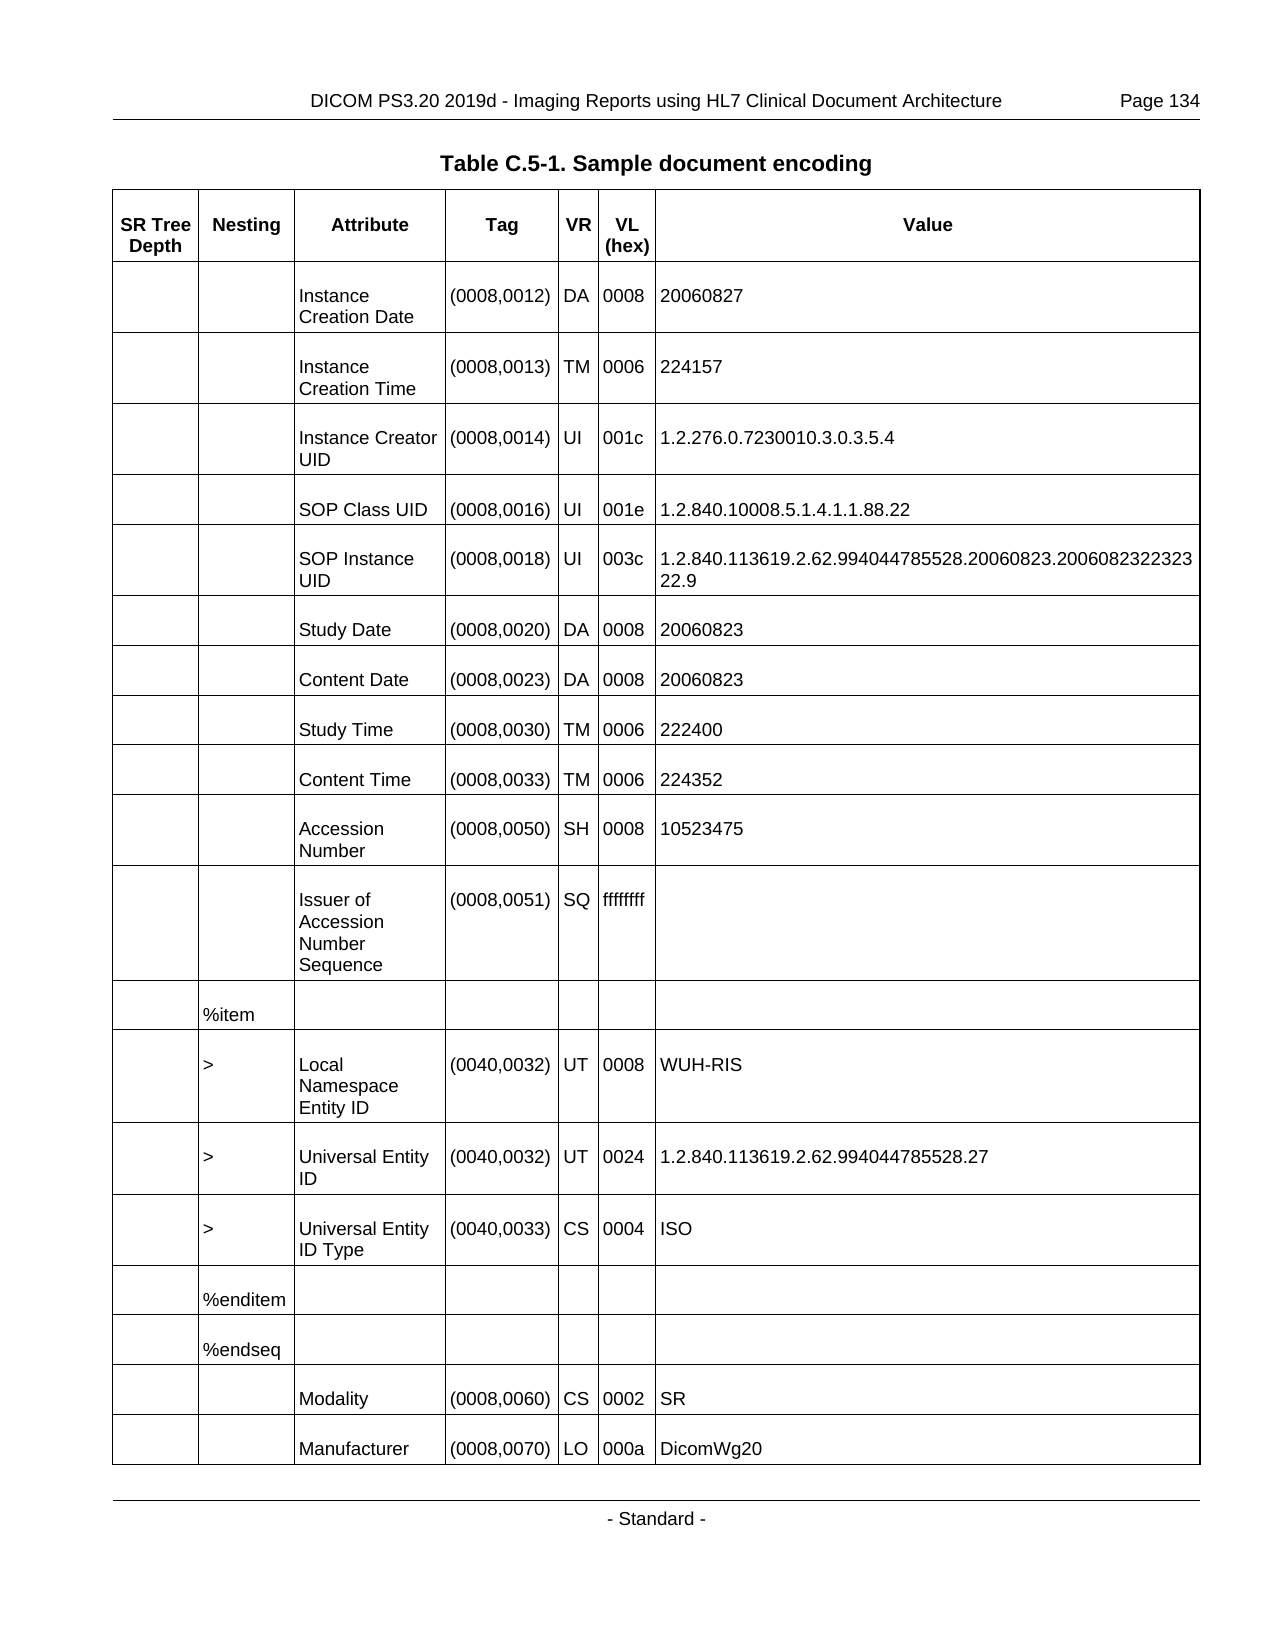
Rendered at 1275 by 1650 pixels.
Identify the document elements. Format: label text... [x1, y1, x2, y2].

table_cell [113, 404, 198, 474]
table_cell Instance Creator UID [295, 404, 445, 474]
table_cell CS [559, 1195, 598, 1265]
table_cell [113, 1365, 198, 1414]
table_cell 1.2.276.0.7230010.3.0.3.5.4 [656, 404, 1199, 474]
table_cell Instance Creation Time [295, 333, 445, 403]
table_cell [113, 262, 198, 332]
table_cell 1.2.840.113619.2.62.994044785528.20060823.200608232232322.9 [656, 525, 1199, 595]
table_cell (0008,0016) [446, 475, 558, 524]
table_cell 0006 [599, 696, 655, 744]
table_cell SH [559, 795, 598, 865]
table_cell [656, 1315, 1199, 1364]
table_cell [199, 1365, 294, 1414]
table_cell UI [559, 475, 598, 524]
table_cell [599, 1315, 655, 1364]
table_cell 001c [599, 404, 655, 474]
table_cell UI [559, 525, 598, 595]
table_cell 222400 [656, 696, 1199, 744]
table_cell DA [559, 646, 598, 695]
table_cell [199, 404, 294, 474]
table_cell [599, 1266, 655, 1314]
table_cell Issuer of Accession Number Sequence [295, 866, 445, 980]
table_cell 0004 [599, 1195, 655, 1265]
table_cell [656, 981, 1199, 1029]
table_header SR Tree Depth [113, 190, 198, 261]
table_cell SQ [559, 866, 598, 980]
table_cell [199, 795, 294, 865]
table_header Tag [446, 190, 558, 261]
table_header Attribute [295, 190, 445, 261]
table_cell [656, 866, 1199, 980]
table_cell [446, 1266, 558, 1314]
table_cell [113, 475, 198, 524]
table_cell [113, 333, 198, 403]
table_cell SOP Instance UID [295, 525, 445, 595]
table_cell 0002 [599, 1365, 655, 1414]
table_cell [113, 1266, 198, 1314]
table_cell (0008,0033) [446, 745, 558, 794]
table_cell [559, 1315, 598, 1364]
table_cell 003c [599, 525, 655, 595]
table_cell (0008,0012) [446, 262, 558, 332]
table_header Nesting [199, 190, 294, 261]
table_cell [199, 333, 294, 403]
table_cell (0040,0033) [446, 1195, 558, 1265]
table_cell TM [559, 696, 598, 744]
table_cell [295, 1266, 445, 1314]
table_cell [113, 795, 198, 865]
table_cell [199, 1415, 294, 1463]
table_cell [113, 866, 198, 980]
table_cell > [199, 1123, 294, 1193]
table_cell 20060827 [656, 262, 1199, 332]
table_cell 0008 [599, 596, 655, 645]
table_cell [599, 981, 655, 1029]
table_cell [656, 1266, 1199, 1314]
table_cell (0008,0023) [446, 646, 558, 695]
table_cell 0024 [599, 1123, 655, 1193]
table_cell Content Time [295, 745, 445, 794]
table_cell UI [559, 404, 598, 474]
table_header VR [559, 190, 598, 261]
table_cell [295, 981, 445, 1029]
table_cell Content Date [295, 646, 445, 695]
table_cell [113, 1030, 198, 1122]
table_cell [199, 646, 294, 695]
table_cell (0008,0018) [446, 525, 558, 595]
table_cell 0008 [599, 795, 655, 865]
table_cell [113, 1195, 198, 1265]
table_cell [199, 262, 294, 332]
table_cell 000a [599, 1415, 655, 1463]
table_cell 20060823 [656, 646, 1199, 695]
table_cell Instance Creation Date [295, 262, 445, 332]
table_cell (0040,0032) [446, 1030, 558, 1122]
table_cell WUH-RIS [656, 1030, 1199, 1122]
table_cell TM [559, 745, 598, 794]
table_cell 0008 [599, 1030, 655, 1122]
table_cell 1.2.840.113619.2.62.994044785528.27 [656, 1123, 1199, 1193]
table_cell [199, 525, 294, 595]
table_cell 224157 [656, 333, 1199, 403]
table_cell [113, 646, 198, 695]
table_cell %enditem [199, 1266, 294, 1314]
text Table C.5-1. Sample document encoding [112, 150, 1200, 176]
table_cell 0008 [599, 646, 655, 695]
table_cell UT [559, 1123, 598, 1193]
table_header VL (hex) [599, 190, 655, 261]
table_cell 001e [599, 475, 655, 524]
table_cell [199, 696, 294, 744]
table_cell [113, 1123, 198, 1193]
table_cell 0008 [599, 262, 655, 332]
table_cell [295, 1315, 445, 1364]
table_cell (0008,0060) [446, 1365, 558, 1414]
table_cell Study Date [295, 596, 445, 645]
table_cell Manufacturer [295, 1415, 445, 1463]
table_cell (0008,0014) [446, 404, 558, 474]
table_cell [113, 1315, 198, 1364]
table_cell [113, 525, 198, 595]
table_cell [446, 981, 558, 1029]
table_cell (0008,0070) [446, 1415, 558, 1463]
table_cell %endseq [199, 1315, 294, 1364]
table_cell 10523475 [656, 795, 1199, 865]
table_cell [113, 1415, 198, 1463]
table_cell [113, 745, 198, 794]
table_cell LO [559, 1415, 598, 1463]
table_cell Modality [295, 1365, 445, 1414]
table_cell (0008,0050) [446, 795, 558, 865]
table_cell Local Namespace Entity ID [295, 1030, 445, 1122]
table_cell [113, 696, 198, 744]
table_cell Accession Number [295, 795, 445, 865]
table_cell Study Time [295, 696, 445, 744]
table_cell 20060823 [656, 596, 1199, 645]
table_cell [199, 745, 294, 794]
table_cell 224352 [656, 745, 1199, 794]
table_cell (0008,0030) [446, 696, 558, 744]
table_cell Universal Entity ID Type [295, 1195, 445, 1265]
table_cell > [199, 1030, 294, 1122]
table_cell 1.2.840.10008.5.1.4.1.1.88.22 [656, 475, 1199, 524]
table_cell UT [559, 1030, 598, 1122]
table_cell 0006 [599, 333, 655, 403]
table_cell TM [559, 333, 598, 403]
table_cell (0040,0032) [446, 1123, 558, 1193]
table_cell [446, 1315, 558, 1364]
table_cell SR [656, 1365, 1199, 1414]
table_cell [113, 596, 198, 645]
table_cell (0008,0020) [446, 596, 558, 645]
table_cell [199, 475, 294, 524]
table_cell SOP Class UID [295, 475, 445, 524]
table_cell ISO [656, 1195, 1199, 1265]
table_cell [559, 1266, 598, 1314]
table_cell (0008,0013) [446, 333, 558, 403]
table_cell [199, 866, 294, 980]
table_cell (0008,0051) [446, 866, 558, 980]
table_cell DA [559, 262, 598, 332]
table_header Value [656, 190, 1199, 261]
table_cell ffffffff [599, 866, 655, 980]
table_cell 0006 [599, 745, 655, 794]
table_cell > [199, 1195, 294, 1265]
table_cell [199, 596, 294, 645]
table_cell DicomWg20 [656, 1415, 1199, 1463]
table_cell Universal Entity ID [295, 1123, 445, 1193]
table_cell [113, 981, 198, 1029]
table_cell CS [559, 1365, 598, 1414]
table_cell DA [559, 596, 598, 645]
table_cell [559, 981, 598, 1029]
table_cell %item [199, 981, 294, 1029]
